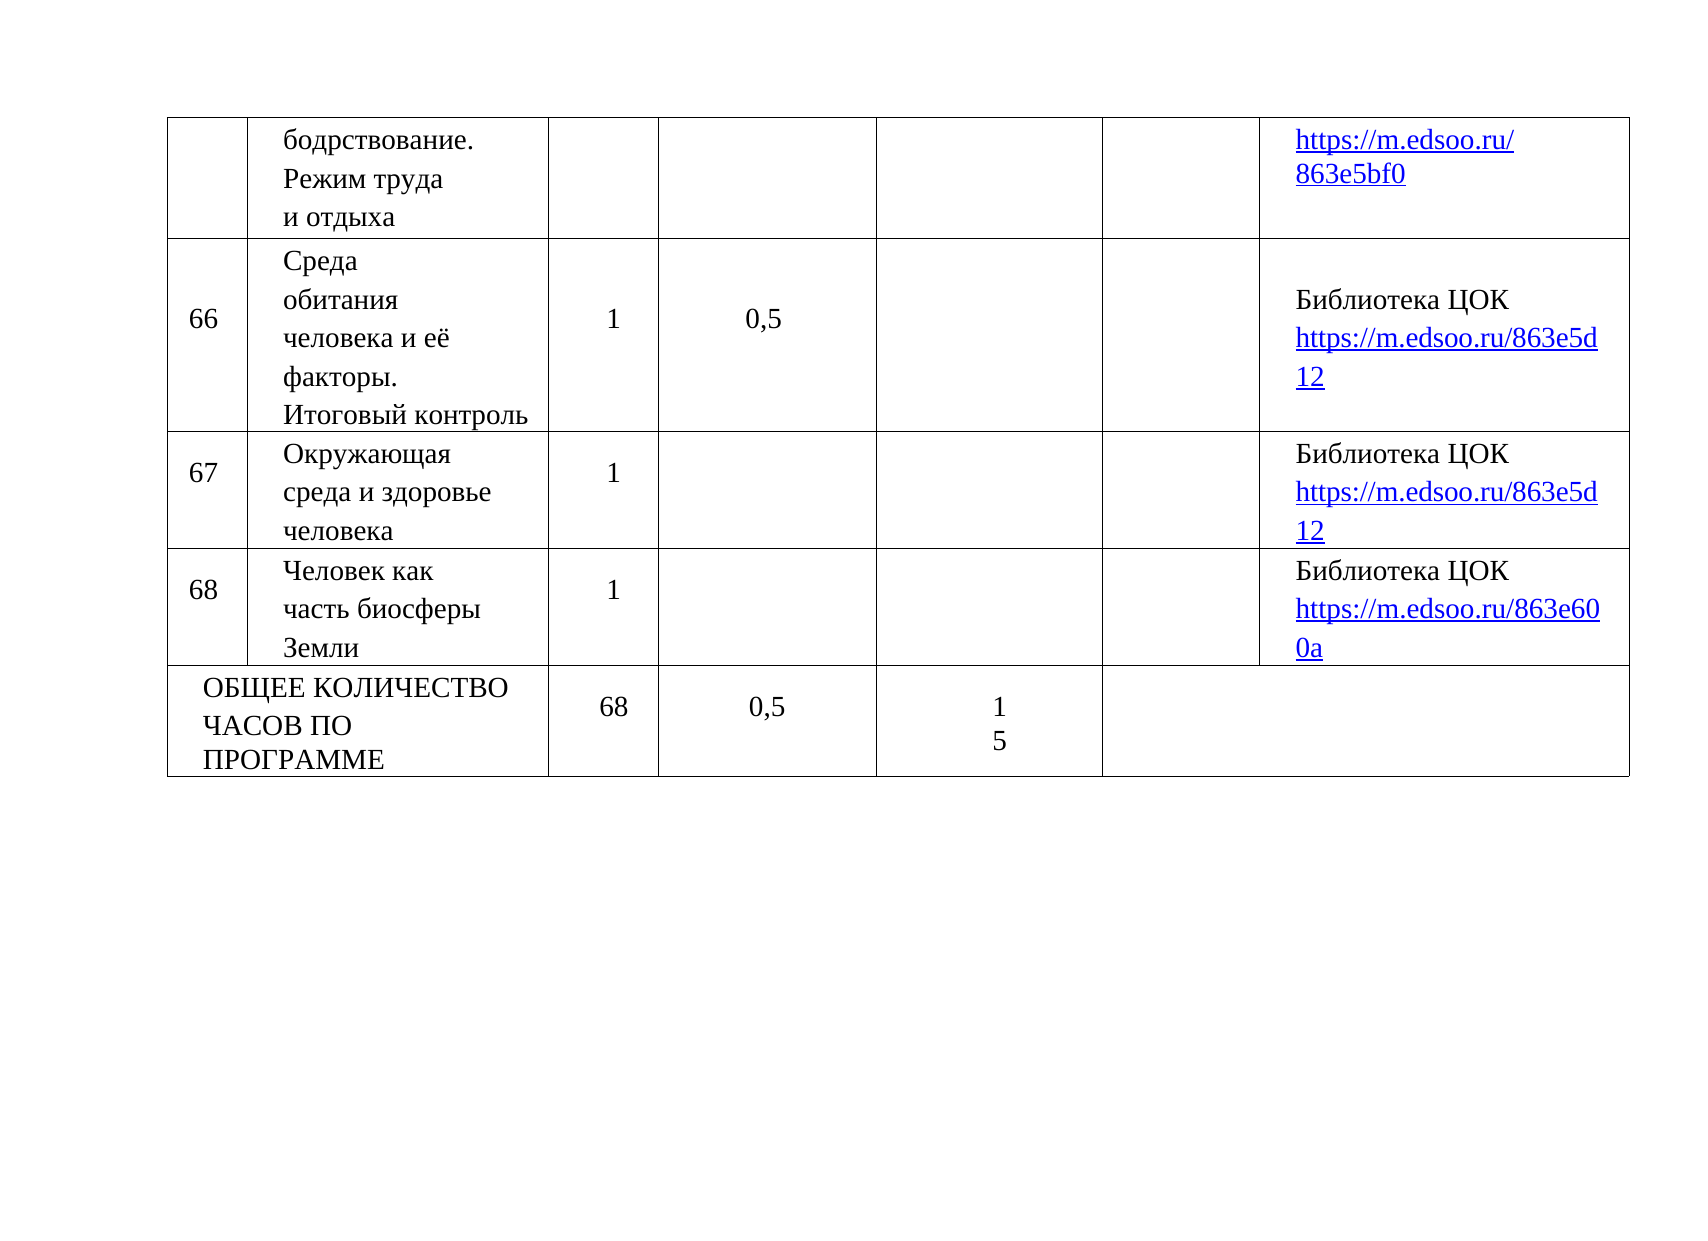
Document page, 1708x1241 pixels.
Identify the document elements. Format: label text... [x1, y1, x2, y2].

table_cell [877, 549, 1102, 665]
table_cell Окружающая среда и здоровье человека [248, 432, 548, 548]
table_header [877, 118, 1102, 238]
table_cell ОБЩЕЕ КОЛИЧЕСТВО ЧАСОВ ПО ПРОГРАММЕ [168, 666, 548, 776]
table_cell 67 [168, 432, 247, 548]
table_header [659, 118, 876, 238]
table_cell [1103, 239, 1259, 431]
table_cell [877, 432, 1102, 548]
table_cell Библиотека ЦОК https://m.edsoo.ru/863e5d12 [1260, 432, 1629, 548]
table_header бодрствование. Режим труда и отдыха [248, 118, 548, 238]
table_cell [659, 432, 876, 548]
table_cell 0,5 [659, 239, 876, 431]
table_cell 68 [168, 549, 247, 665]
table_cell 1 [549, 549, 658, 665]
table_header https://m.edsoo.ru/863e5bf0 [1260, 118, 1629, 238]
table_cell Библиотека ЦОК https://m.edsoo.ru/863e600a [1260, 549, 1629, 665]
table_cell [659, 549, 876, 665]
table_cell [877, 239, 1102, 431]
table_cell [1103, 549, 1259, 665]
table_header [549, 118, 658, 238]
table_cell Среда обитания человека и её факторы. Итоговый контроль [248, 239, 548, 431]
table_header [168, 118, 247, 238]
table_cell 15 [877, 666, 1102, 776]
table_cell 66 [168, 239, 247, 431]
table_cell Библиотека ЦОК https://m.edsoo.ru/863e5d12 [1260, 239, 1629, 431]
table_header [1103, 118, 1259, 238]
table_cell [1103, 432, 1259, 548]
table_cell 1 [549, 239, 658, 431]
table_cell 68 [549, 666, 658, 776]
table_cell 0,5 [659, 666, 876, 776]
table_cell [1103, 666, 1629, 776]
table_cell 1 [549, 432, 658, 548]
table_cell Человек как часть биосферы Земли [248, 549, 548, 665]
